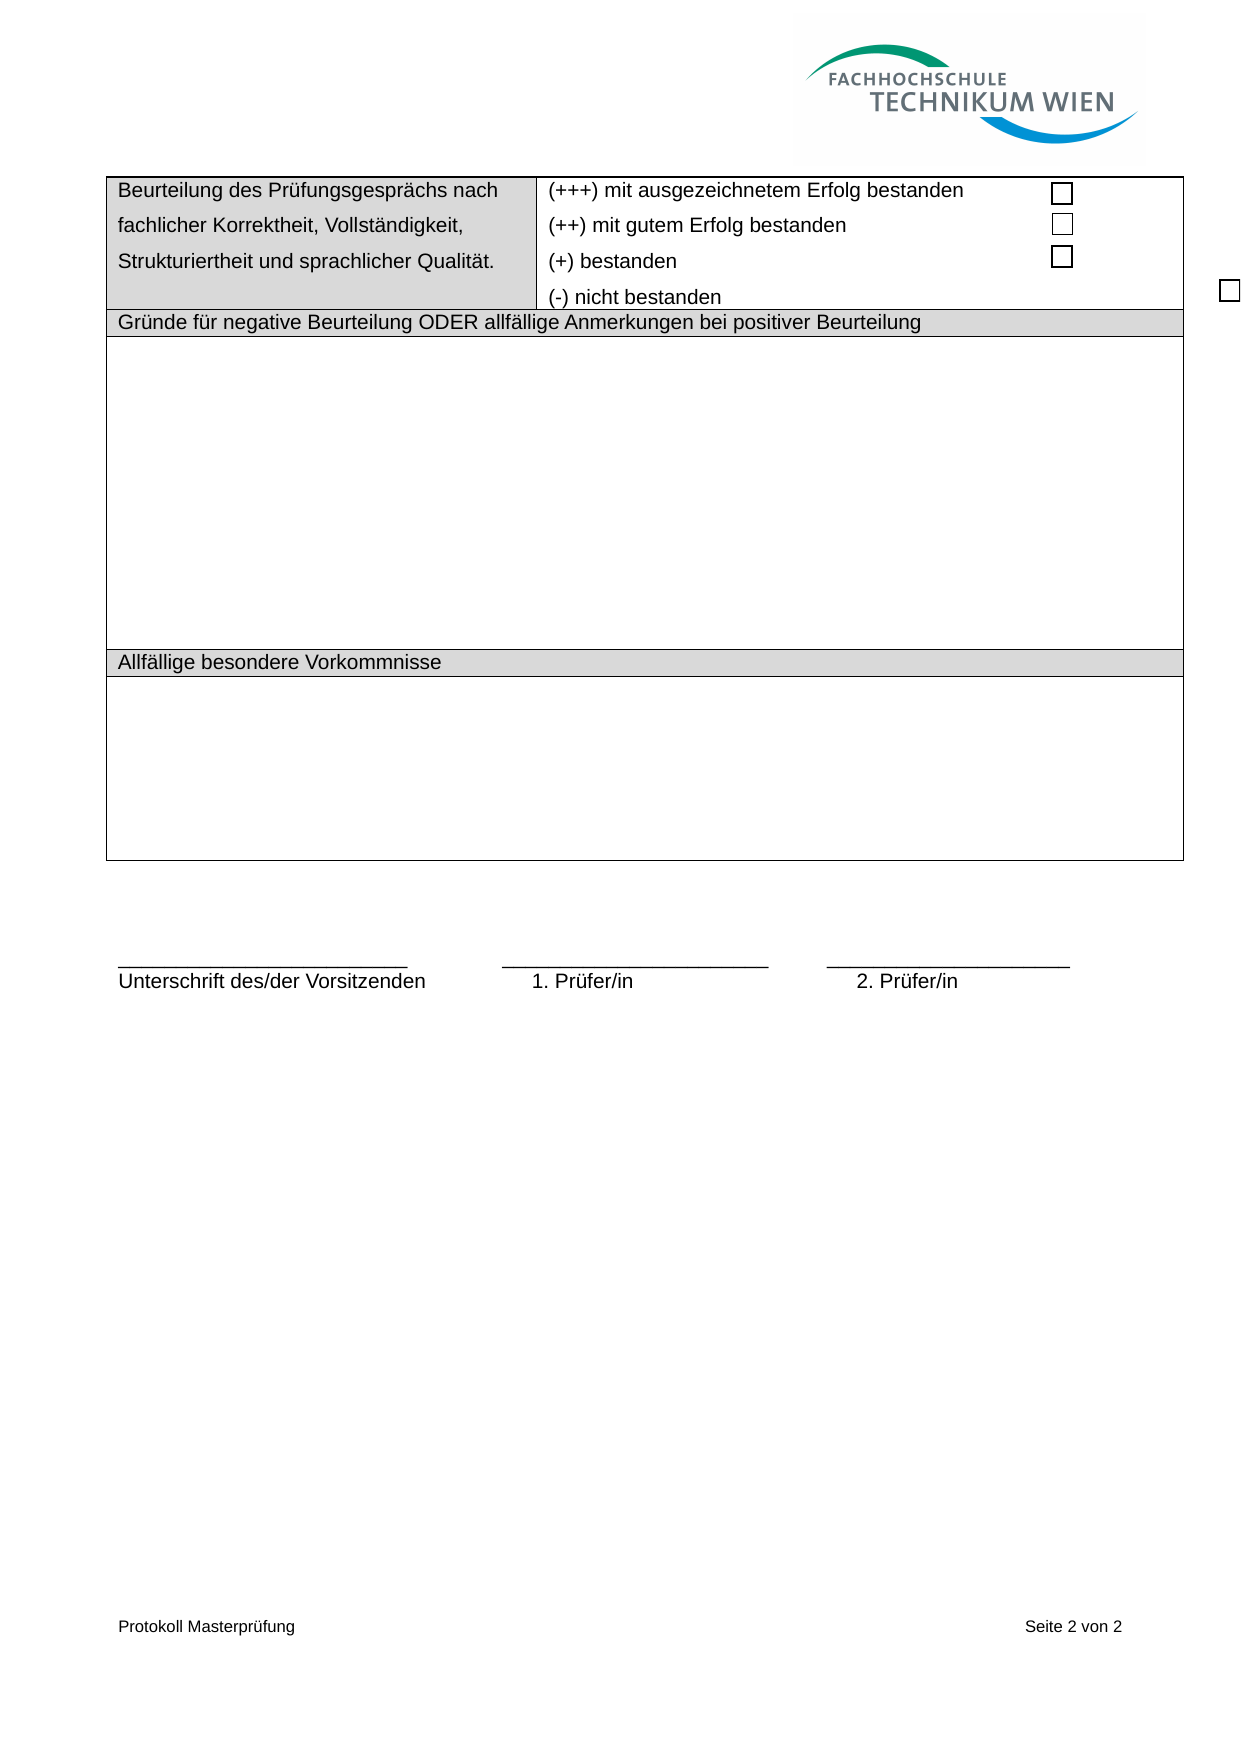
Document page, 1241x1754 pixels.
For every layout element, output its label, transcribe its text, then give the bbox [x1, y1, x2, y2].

table_cell Beurteilung des Prüfungsgesprächs nach fachlicher Korrektheit, Vollständigkeit, Strukturiertheit und sprachlicher Qualität. [107, 178, 536, 309]
picture [792, 13, 1147, 166]
table_cell Gründe für negative Beurteilung ODER allfällige Anmerkungen bei positiver Beurteilung [107, 310, 1183, 336]
table_cell [107, 337, 1183, 649]
text Unterschrift des/der Vorsitzenden 1. Prüfer/in 2. Prüfer/in [118, 969, 1122, 993]
table_cell [107, 677, 1183, 860]
table_cell (+++) mit ausgezeichnetem Erfolg bestanden (++) mit gutem Erfolg bestanden (+) bestanden (-) nicht bestanden [537, 178, 1183, 309]
text _________________________ _______________________ _____________________ [118, 945, 1122, 969]
table_cell Allfällige besondere Vorkommnisse [107, 650, 1183, 676]
